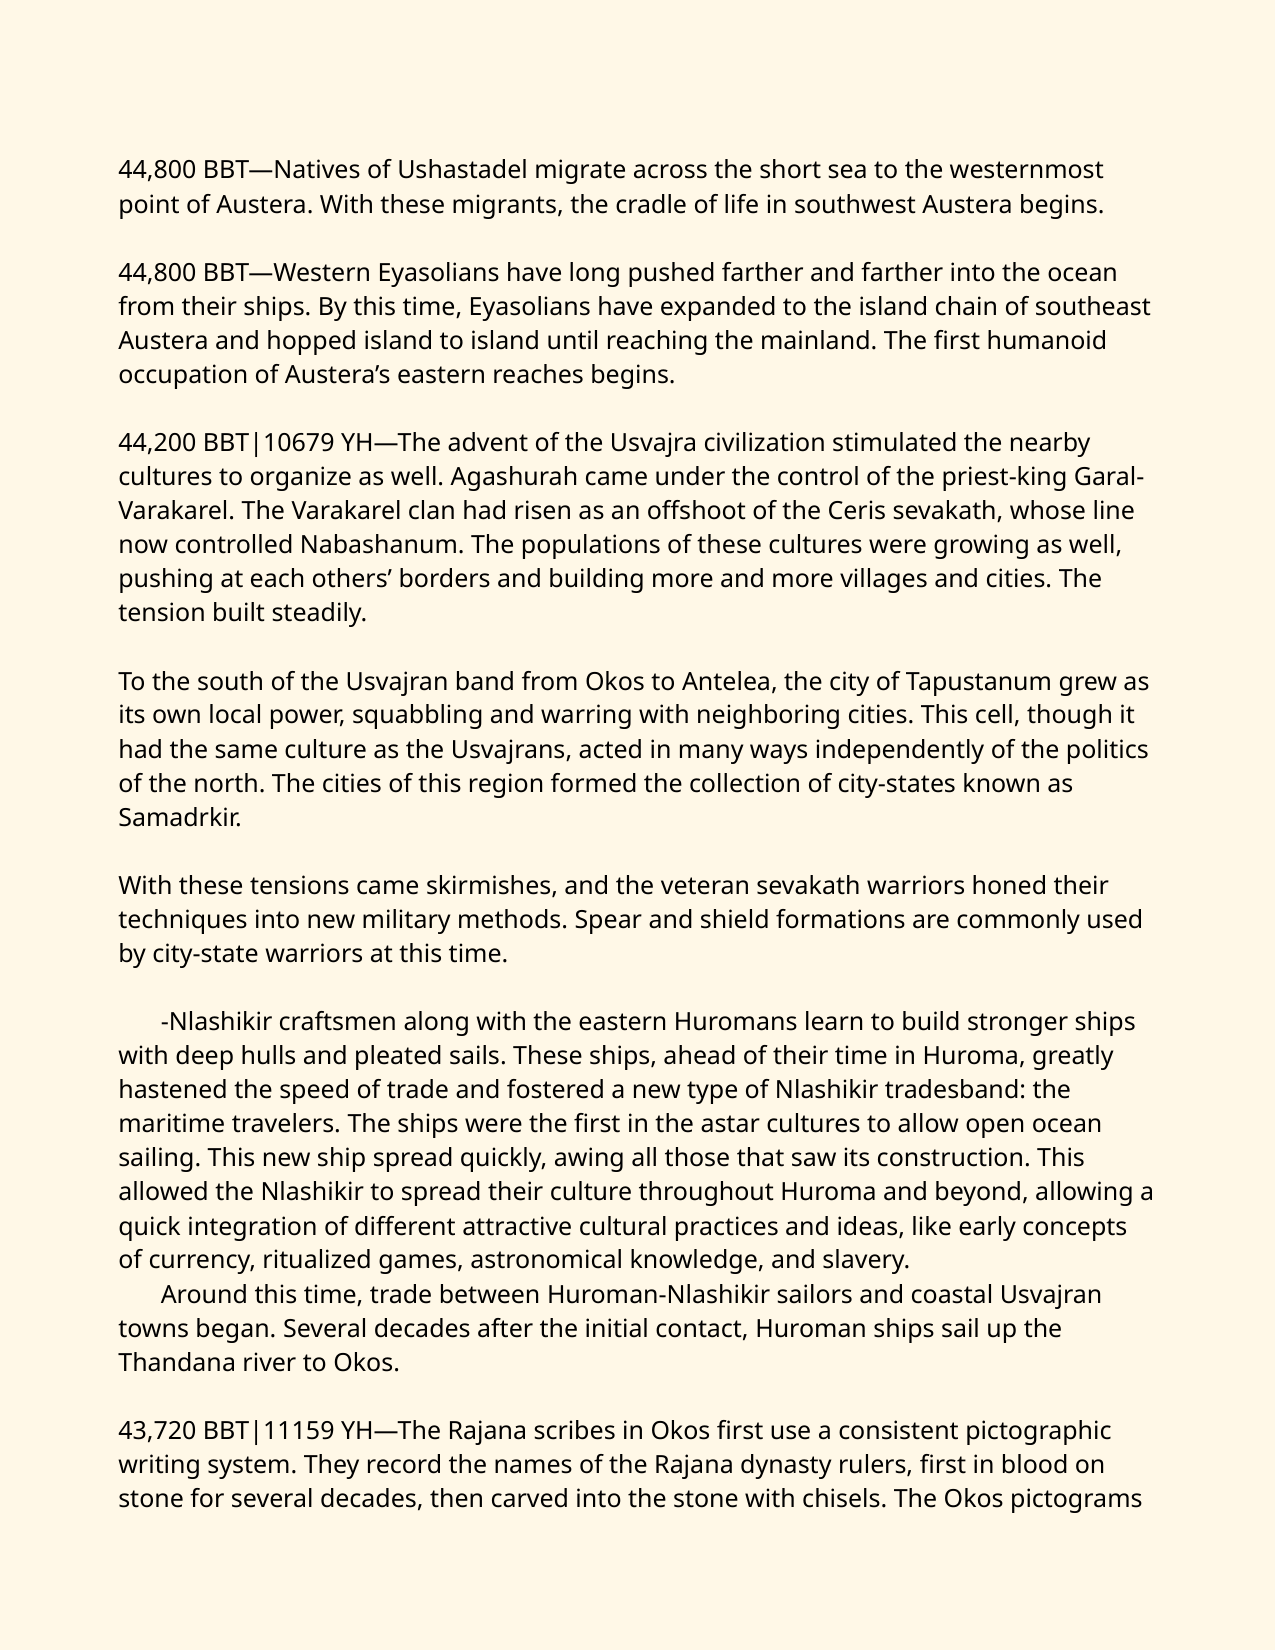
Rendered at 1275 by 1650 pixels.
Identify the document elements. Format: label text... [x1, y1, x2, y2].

text To the south of the Usvajran band from Okos to Antelea, the city of Tapustanum grew as its own local power, squabbling and warring with neighboring cities. This cell, though it had the same culture as the Usvajrans, acted in many ways independently of the politics of the north. The cities of this region formed the collection of city-states known as Samadrkir. [118, 663, 1157, 833]
text 44,200 BBT|10679 YH—The advent of the Usvajra civilization stimulated the nearby cultures to organize as well. Agashurah came under the control of the priest-king Garal-Varakarel. The Varakarel clan had risen as an offshoot of the Ceris sevakath, whose line now controlled Nabashanum. The populations of these cultures were growing as well, pushing at each others’ borders and building more and more villages and cities. The tension built steadily. [118, 425, 1157, 629]
text -Nlashikir craftsmen along with the eastern Huromans learn to build stronger ships with deep hulls and pleated sails. These ships, ahead of their time in Huroma, greatly hastened the speed of trade and fostered a new type of Nlashikir tradesband: the maritime travelers. The ships were the first in the astar cultures to allow open ocean sailing. This new ship spread quickly, awing all those that saw its construction. This allowed the Nlashikir to spread their culture throughout Huroma and beyond, allowing a quick integration of different attractive cultural practices and ideas, like early concepts of currency, ritualized games, astronomical knowledge, and slavery. [118, 1004, 1157, 1276]
text 44,800 BBT—Western Eyasolians have long pushed farther and farther into the ocean from their ships. By this time, Eyasolians have expanded to the island chain of southeast Austera and hopped island to island until reaching the mainland. The first humanoid occupation of Austera’s eastern reaches begins. [118, 254, 1157, 391]
text 44,800 BBT—Natives of Ushastadel migrate across the short sea to the westernmost point of Austera. With these migrants, the cradle of life in southwest Austera begins. [118, 152, 1157, 220]
text Around this time, trade between Huroman-Nlashikir sailors and coastal Usvajran towns began. Several decades after the initial contact, Huroman ships sail up the Thandana river to Okos. [118, 1276, 1157, 1378]
text 43,720 BBT|11159 YH—The Rajana scribes in Okos first use a consistent pictographic writing system. They record the names of the Rajana dynasty rulers, first in blood on stone for several decades, then carved into the stone with chisels. The Okos pictograms [118, 1412, 1157, 1515]
text With these tensions came skirmishes, and the veteran sevakath warriors honed their techniques into new military methods. Spear and shield formations are commonly used by city-state warriors at this time. [118, 867, 1157, 970]
